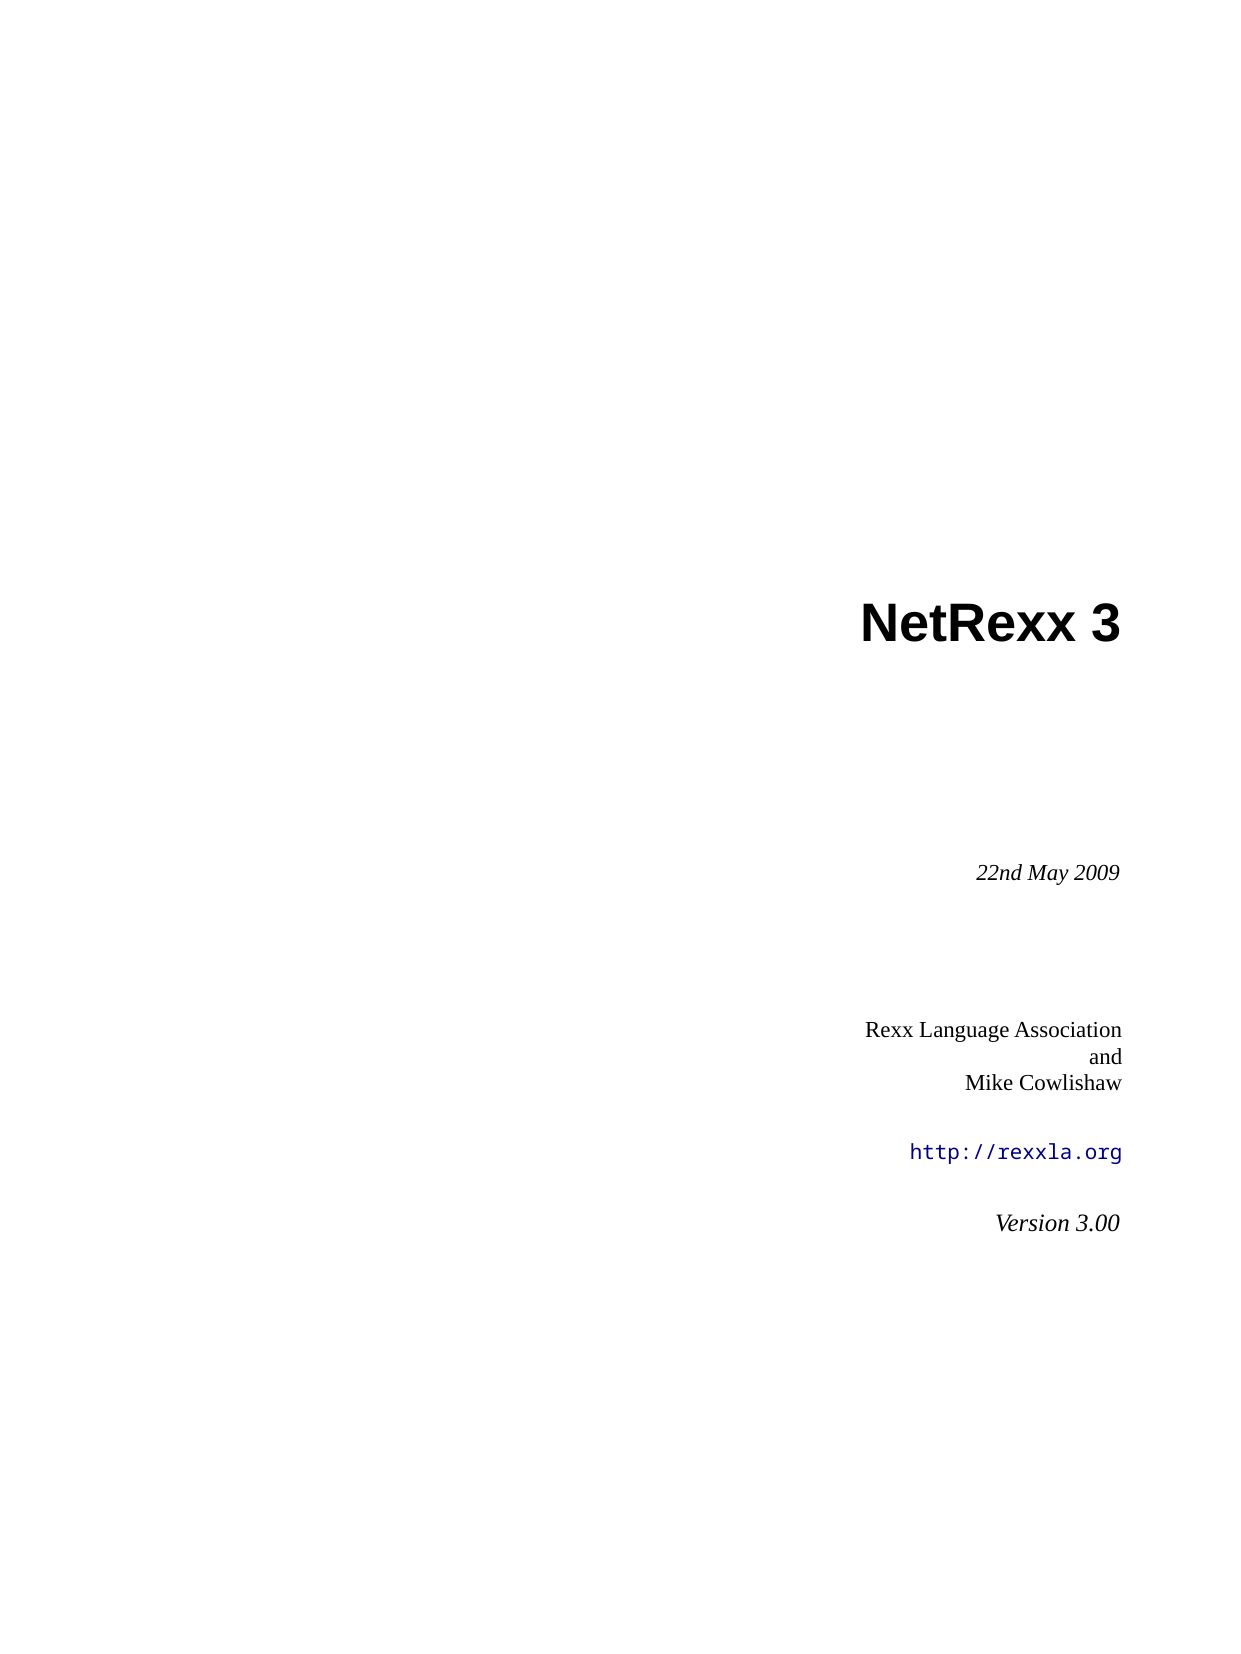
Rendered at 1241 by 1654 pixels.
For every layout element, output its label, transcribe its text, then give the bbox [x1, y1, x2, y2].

text 22nd May 2009 [177, 859, 1122, 886]
text http://rexxla.org [177, 1137, 1122, 1166]
text Rexx Language Association and Mike Cowlishaw [177, 1016, 1122, 1096]
text Version 3.00 [177, 1208, 1122, 1237]
title NetRexx 3 [295, 591, 1122, 653]
